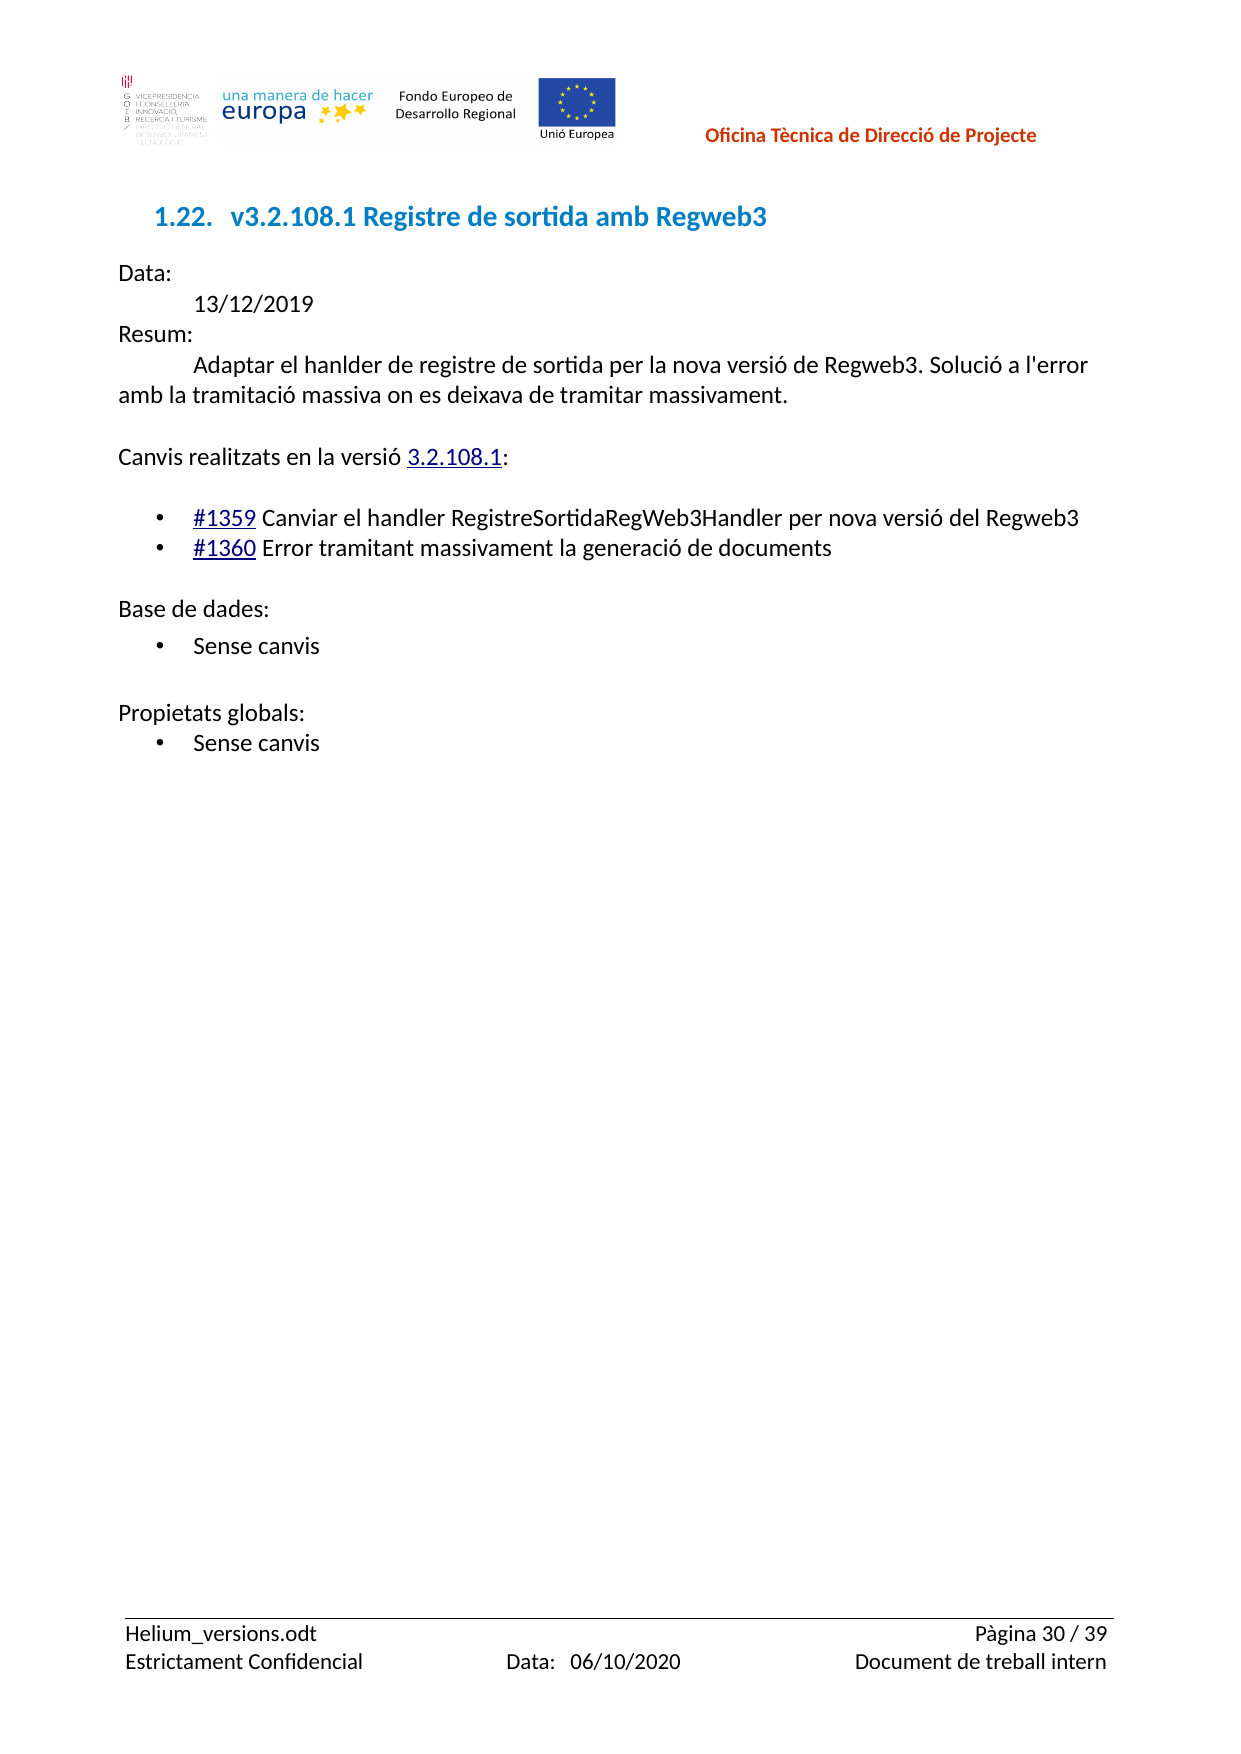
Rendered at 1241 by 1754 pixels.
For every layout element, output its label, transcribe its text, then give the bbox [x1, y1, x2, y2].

text Base de dades: [118, 593, 1122, 624]
picture [219, 73, 621, 147]
list Sense canvis [156, 727, 1122, 758]
list #1359 Canviar el handler RegistreSortidaRegWeb3Handler per nova versió del Regweb3 [156, 502, 1122, 532]
text Resum: [118, 319, 1122, 349]
text 13/12/2019 [118, 288, 1122, 319]
list #1360 Error tramitant massivament la generació de documents [156, 532, 1122, 563]
subtitle v3.2.108.1 Registre de sortida amb Regweb3 [153, 198, 1122, 234]
list Sense canvis [156, 630, 1122, 660]
text Canvis realitzats en la versió 3.2.108.1: [118, 441, 1122, 471]
text Data: [118, 258, 1122, 288]
text Adaptar el hanlder de registre de sortida per la nova versió de Regweb3. Solució a l'error amb la tramitació massiva on es deixava de tramitar massivament. [118, 349, 1122, 410]
picture [118, 73, 213, 147]
text Propietats globals: [118, 697, 1122, 727]
